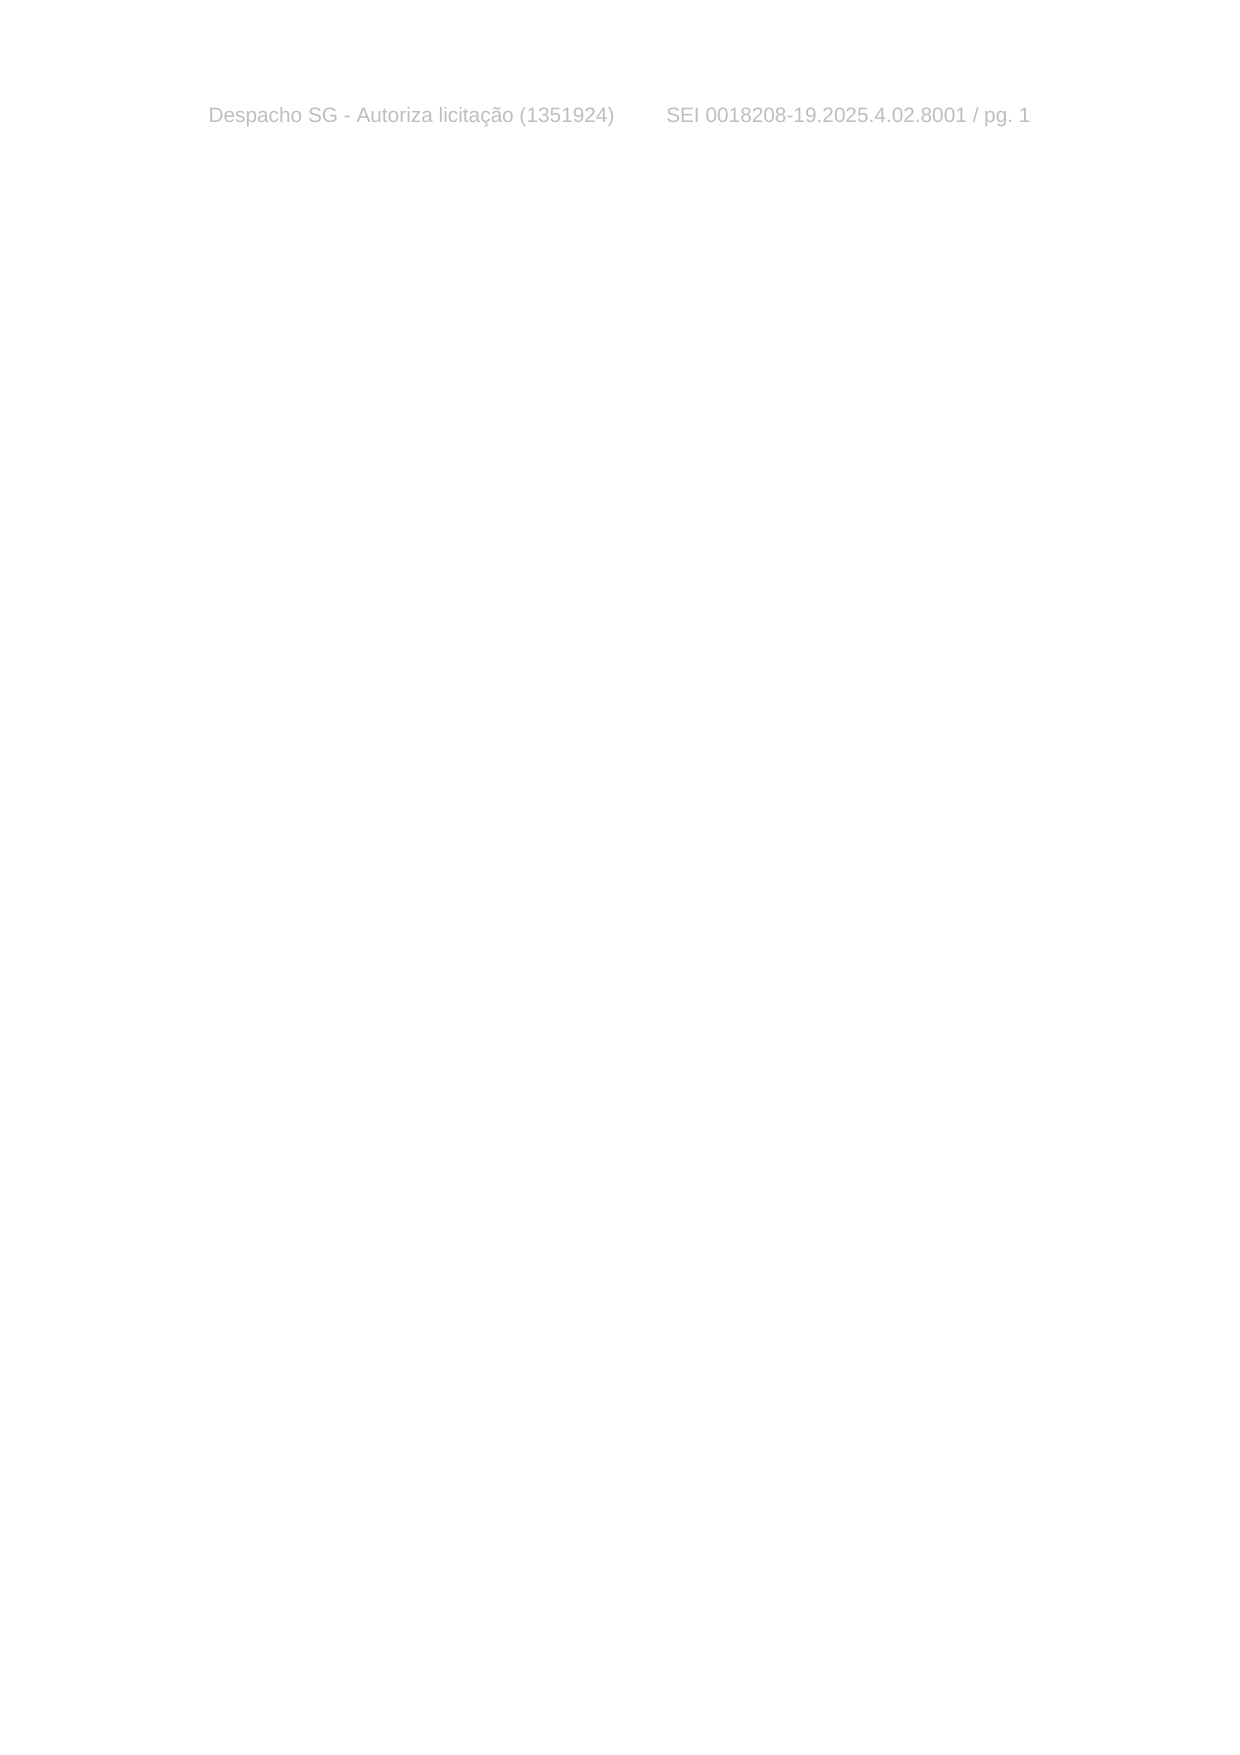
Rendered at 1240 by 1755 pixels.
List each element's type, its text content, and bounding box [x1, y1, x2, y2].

text Despacho SG - Autoriza licitação (1351924) SEI 0018208-19.2025.4.02.8001 / pg. 1 [84, 103, 1155, 127]
